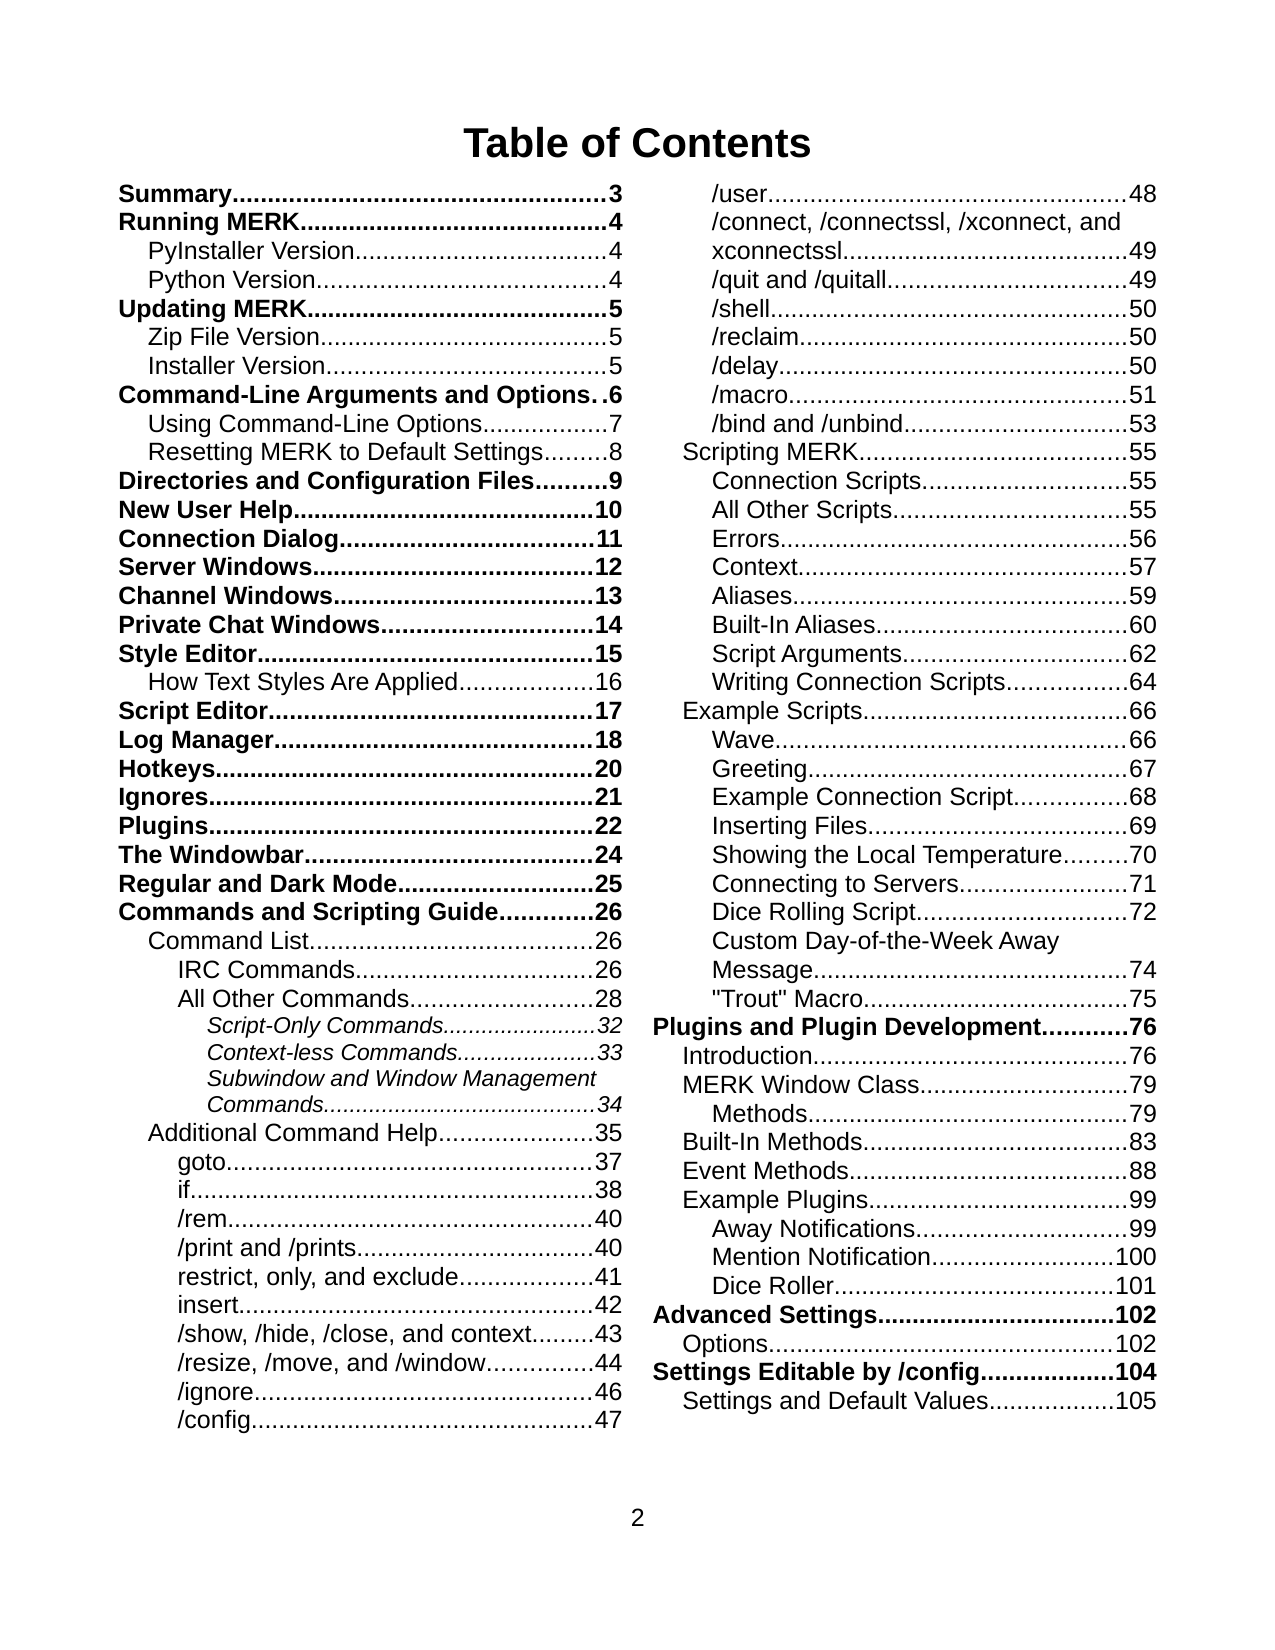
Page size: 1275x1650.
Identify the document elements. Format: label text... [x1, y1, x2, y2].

text Settings and Default Values 105 [682, 1386, 1157, 1415]
text Options 102 [682, 1328, 1157, 1357]
text goto 37 [177, 1146, 622, 1175]
text Additional Command Help 35 [148, 1118, 622, 1146]
text New User Help 10 [118, 495, 622, 523]
text Example Connection Script 68 [712, 782, 1157, 811]
text Example Plugins 99 [682, 1185, 1157, 1213]
text Away Notifications 99 [712, 1213, 1157, 1242]
text /print and /prints 40 [177, 1233, 622, 1261]
text /quit and /quitall 49 [712, 265, 1157, 293]
text Summary 3 [118, 178, 622, 207]
text Methods 79 [712, 1098, 1157, 1127]
text Wave 66 [712, 725, 1157, 753]
text /resize, /move, and /window 44 [177, 1348, 622, 1376]
text Style Editor 15 [118, 638, 622, 667]
text Channel Windows 13 [118, 581, 622, 610]
text Custom Day-of-the-Week Away Message 74 [712, 926, 1157, 983]
text Settings Editable by /config 104 [652, 1357, 1157, 1386]
text Hotkeys 20 [118, 753, 622, 782]
text /user 48 [712, 178, 1157, 207]
text /ignore 46 [177, 1376, 622, 1405]
text Python Version 4 [148, 265, 622, 293]
text /config 47 [177, 1405, 622, 1434]
text The Windowbar 24 [118, 840, 622, 868]
text if 38 [177, 1175, 622, 1204]
text Connection Scripts 55 [712, 466, 1157, 495]
text Server Windows 12 [118, 552, 622, 581]
text Running MERK 4 [118, 207, 622, 236]
text Introduction 76 [682, 1041, 1157, 1070]
text Showing the Local Temperature 70 [712, 840, 1157, 868]
text Zip File Version 5 [148, 322, 622, 351]
text Directories and Configuration Files 9 [118, 466, 622, 495]
subtitle Table of Contents [118, 118, 1157, 166]
text Event Methods 88 [682, 1156, 1157, 1185]
text restrict, only, and exclude 41 [177, 1261, 622, 1290]
text Connecting to Servers 71 [712, 868, 1157, 897]
text insert 42 [177, 1290, 622, 1319]
text All Other Commands 28 [177, 983, 622, 1012]
text Updating MERK 5 [118, 293, 622, 322]
text Resetting MERK to Default Settings 8 [148, 437, 622, 466]
text Advanced Settings 102 [652, 1300, 1157, 1328]
text /reclaim 50 [712, 322, 1157, 351]
text Commands and Scripting Guide 26 [118, 897, 622, 926]
text Regular and Dark Mode 25 [118, 868, 622, 897]
text Dice Roller 101 [712, 1271, 1157, 1300]
text /bind and /unbind 53 [712, 408, 1157, 437]
text Built-In Aliases 60 [712, 610, 1157, 638]
text /shell 50 [712, 293, 1157, 322]
text Subwindow and Window Management Commands 34 [207, 1065, 622, 1118]
text Aliases 59 [712, 581, 1157, 610]
text Mention Notification 100 [712, 1242, 1157, 1271]
text Script-Only Commands 32 [207, 1012, 622, 1039]
text Context 57 [712, 552, 1157, 581]
text Dice Rolling Script 72 [712, 897, 1157, 926]
text /show, /hide, /close, and context 43 [177, 1319, 622, 1348]
text Installer Version 5 [148, 351, 622, 380]
text Log Manager 18 [118, 725, 622, 753]
text Example Scripts 66 [682, 696, 1157, 725]
text Scripting MERK 55 [682, 437, 1157, 466]
text All Other Scripts 55 [712, 495, 1157, 523]
text IRC Commands 26 [177, 955, 622, 983]
text Script Arguments 62 [712, 638, 1157, 667]
text /connect, /connectssl, /xconnect, and xconnectssl 49 [712, 207, 1157, 265]
text Errors 56 [712, 523, 1157, 552]
text PyInstaller Version 4 [148, 236, 622, 265]
text Greeting 67 [712, 753, 1157, 782]
text Plugins and Plugin Development 76 [652, 1012, 1157, 1041]
text Context-less Commands 33 [207, 1039, 622, 1065]
text /macro 51 [712, 380, 1157, 408]
text Writing Connection Scripts 64 [712, 667, 1157, 696]
text Inserting Files 69 [712, 811, 1157, 840]
text Plugins 22 [118, 811, 622, 840]
text How Text Styles Are Applied 16 [148, 667, 622, 696]
text Ignores 21 [118, 782, 622, 811]
text MERK Window Class 79 [682, 1070, 1157, 1098]
text Command-Line Arguments and Options 6 [118, 380, 622, 408]
text Script Editor 17 [118, 696, 622, 725]
text Connection Dialog 11 [118, 523, 622, 552]
text "Trout" Macro 75 [712, 983, 1157, 1012]
text Command List 26 [148, 926, 622, 955]
text Built-In Methods 83 [682, 1127, 1157, 1156]
text Using Command-Line Options 7 [148, 408, 622, 437]
text /delay 50 [712, 351, 1157, 380]
text /rem 40 [177, 1204, 622, 1233]
text Private Chat Windows 14 [118, 610, 622, 638]
